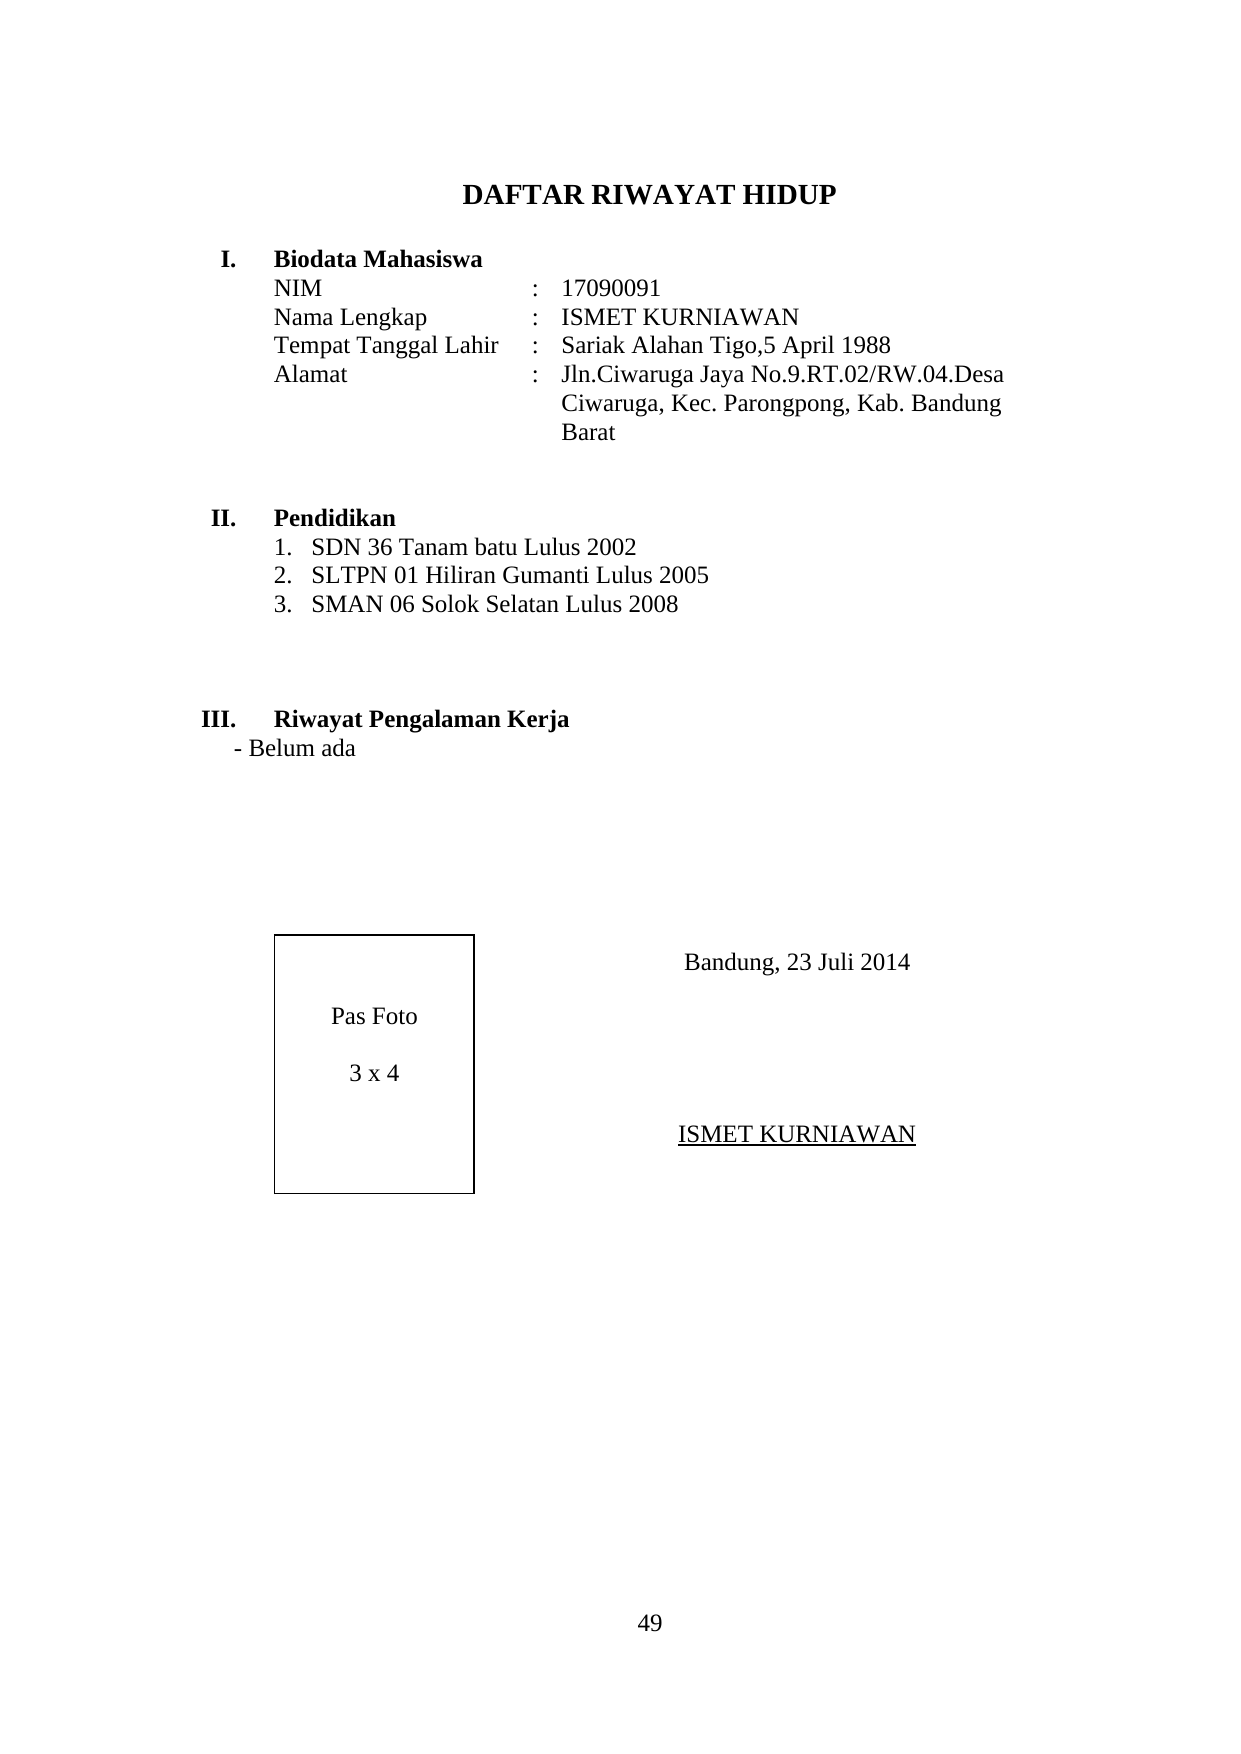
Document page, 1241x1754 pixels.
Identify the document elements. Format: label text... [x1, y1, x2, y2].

table_cell Jln.Ciwaruga Jaya No.9.RT.02/RW.04.Desa Ciwaruga, Kec. Parongpong, Kab. Bandung Barat [550, 359, 1051, 446]
table_header NIM [263, 273, 520, 302]
table_cell Nama Lengkap [263, 302, 520, 331]
text 3 x 4 [290, 1058, 458, 1087]
text ISMET KURNIAWAN [630, 1119, 964, 1148]
text Pas Foto [290, 1001, 458, 1029]
list SLTPN 01 Hiliran Gumanti Lulus 2005 [274, 561, 1063, 589]
table_cell Sariak Alahan Tigo,5 April 1988 [550, 331, 1051, 359]
table_header 17090091 [550, 273, 1051, 302]
subtitle DAFTAR RIWAYAT HIDUP [236, 177, 1063, 211]
table_cell Alamat [263, 359, 520, 446]
list Biodata Mahasiswa [236, 244, 1063, 273]
table_cell : [520, 302, 550, 331]
list - Belum ada [234, 733, 1063, 762]
list SDN 36 Tanam batu Lulus 2002 [274, 532, 1063, 561]
table_cell Tempat Tanggal Lahir [263, 331, 520, 359]
table_cell : [520, 331, 550, 359]
list SMAN 06 Solok Selatan Lulus 2008 [274, 589, 1063, 618]
table_header : [520, 273, 550, 302]
table_cell ISMET KURNIAWAN [550, 302, 1051, 331]
list Pendidikan [236, 503, 1063, 532]
table_cell : [520, 359, 550, 446]
list Riwayat Pengalaman Kerja [236, 704, 1063, 733]
text Bandung, 23 Juli 2014 [630, 947, 964, 976]
